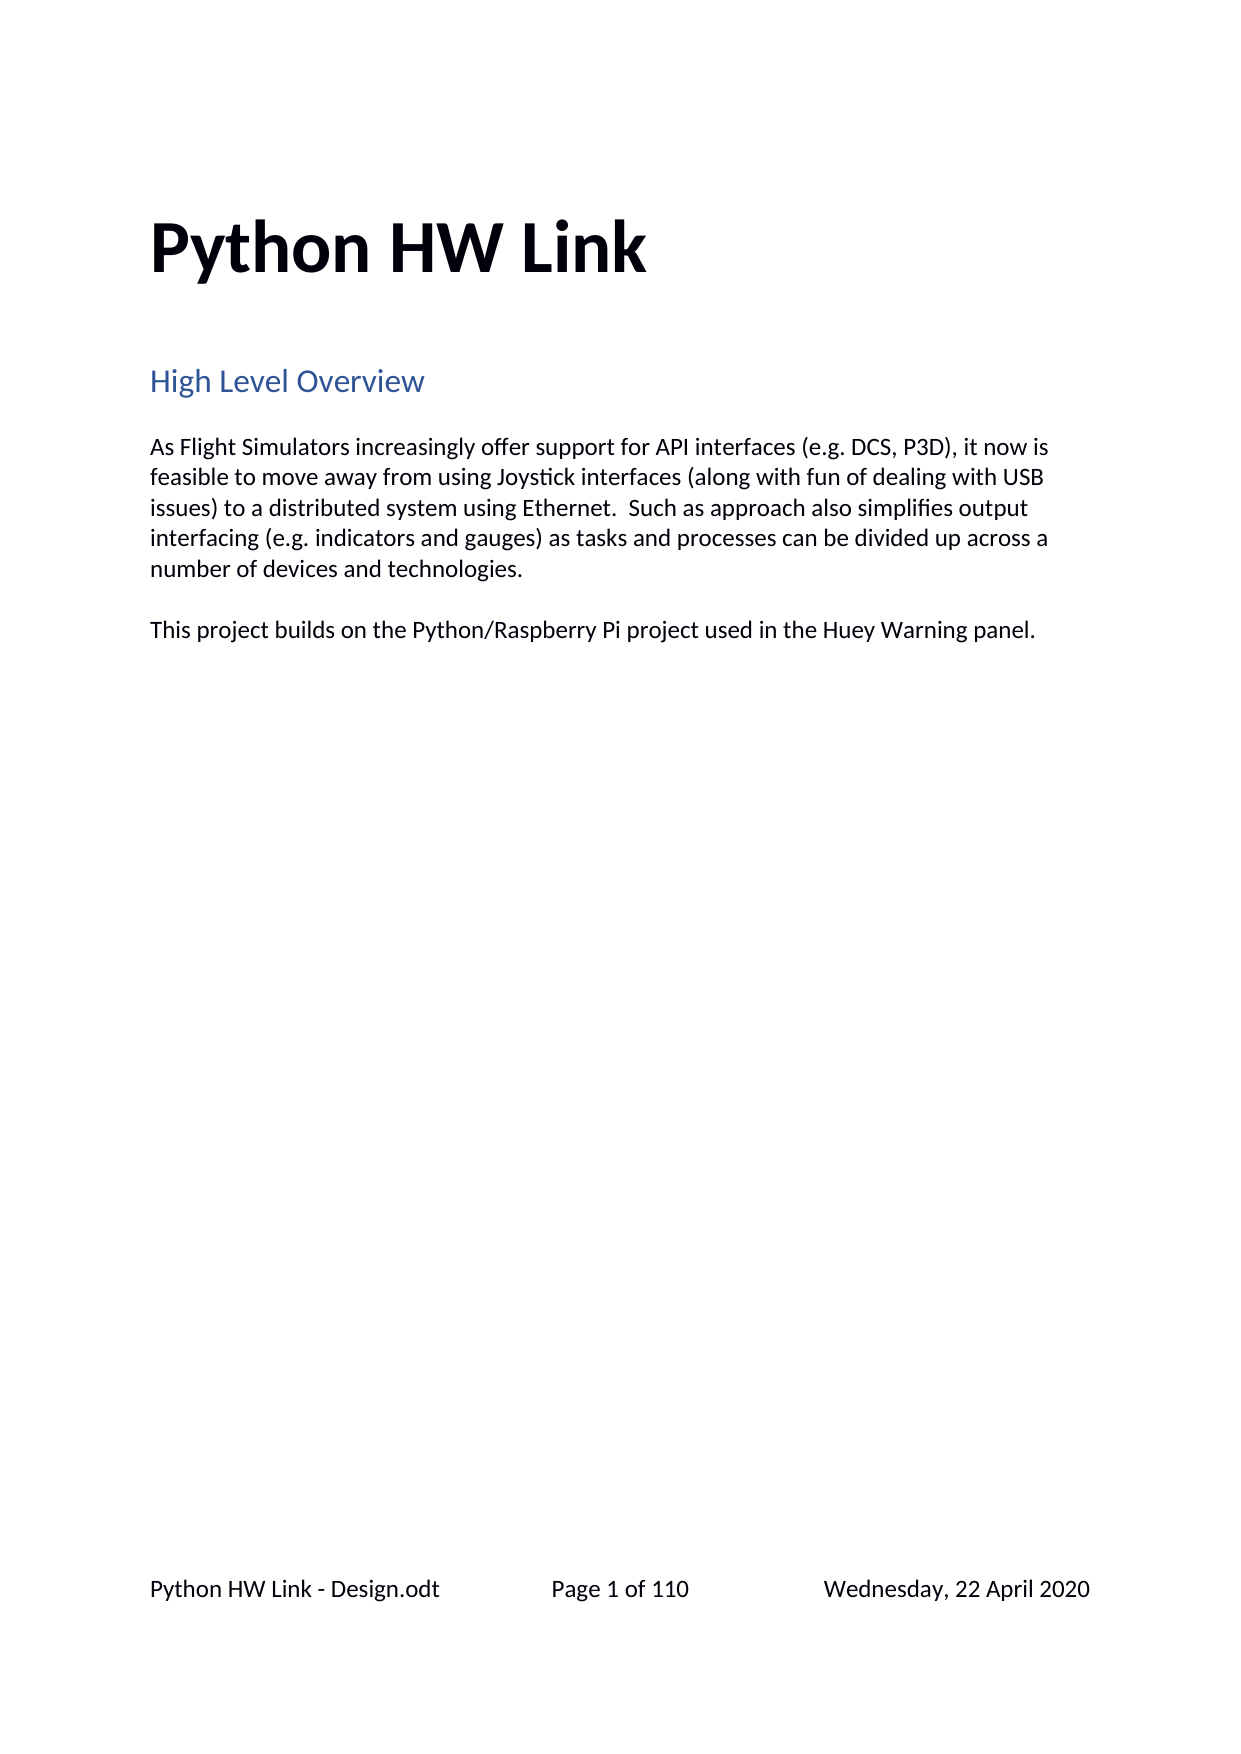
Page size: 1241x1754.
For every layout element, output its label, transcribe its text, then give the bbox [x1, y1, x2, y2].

title Python HW Link [150, 200, 1090, 292]
text As Flight Simulators increasingly offer support for API interfaces (e.g. DCS, P3D), it now is feasible to move away from using Joystick interfaces (along with fun of dealing with USB issues) to a distributed system using Ethernet. Such as approach also simplifies output interfacing (e.g. indicators and gauges) as tasks and processes can be divided up across a number of devices and technologies. [150, 431, 1090, 583]
subtitle High Level Overview [150, 359, 1090, 400]
text This project builds on the Python/Raspberry Pi project used in the Huey Warning panel. [150, 614, 1090, 644]
